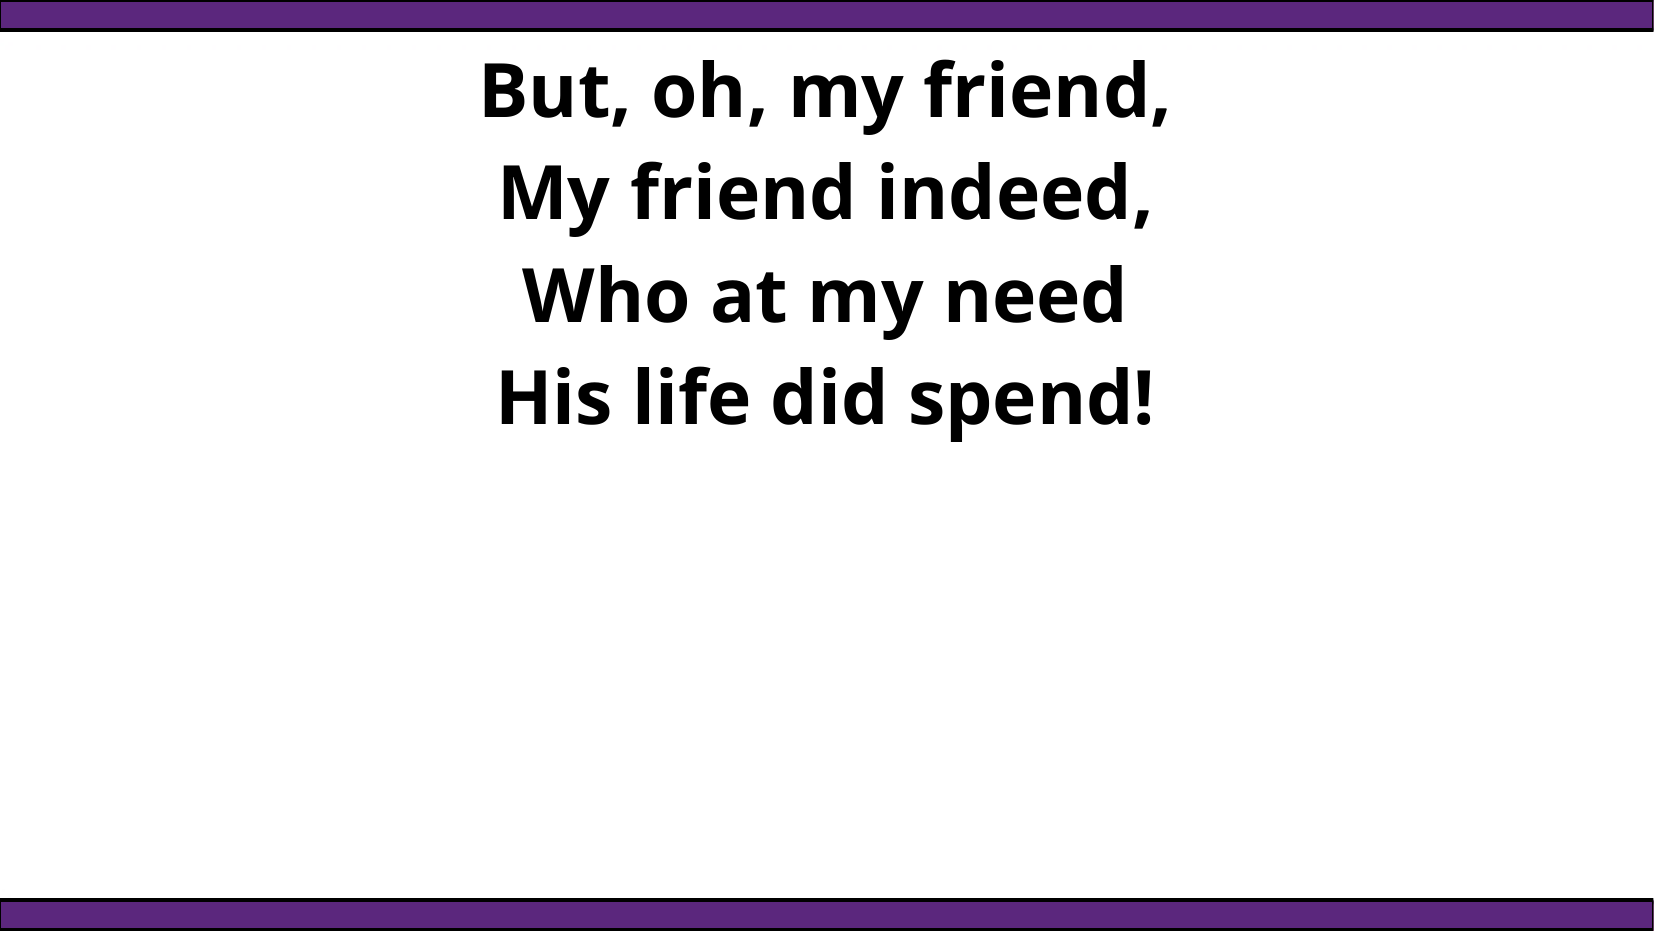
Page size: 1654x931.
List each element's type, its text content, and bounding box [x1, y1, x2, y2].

text_box But, oh, my friend, My friend indeed, Who at my need His life did spend! [45, 30, 1607, 445]
picture [0, 31, 1654, 900]
text_box [0, 900, 1654, 931]
text_box [105, 255, 1531, 348]
text_box [0, 0, 1654, 31]
